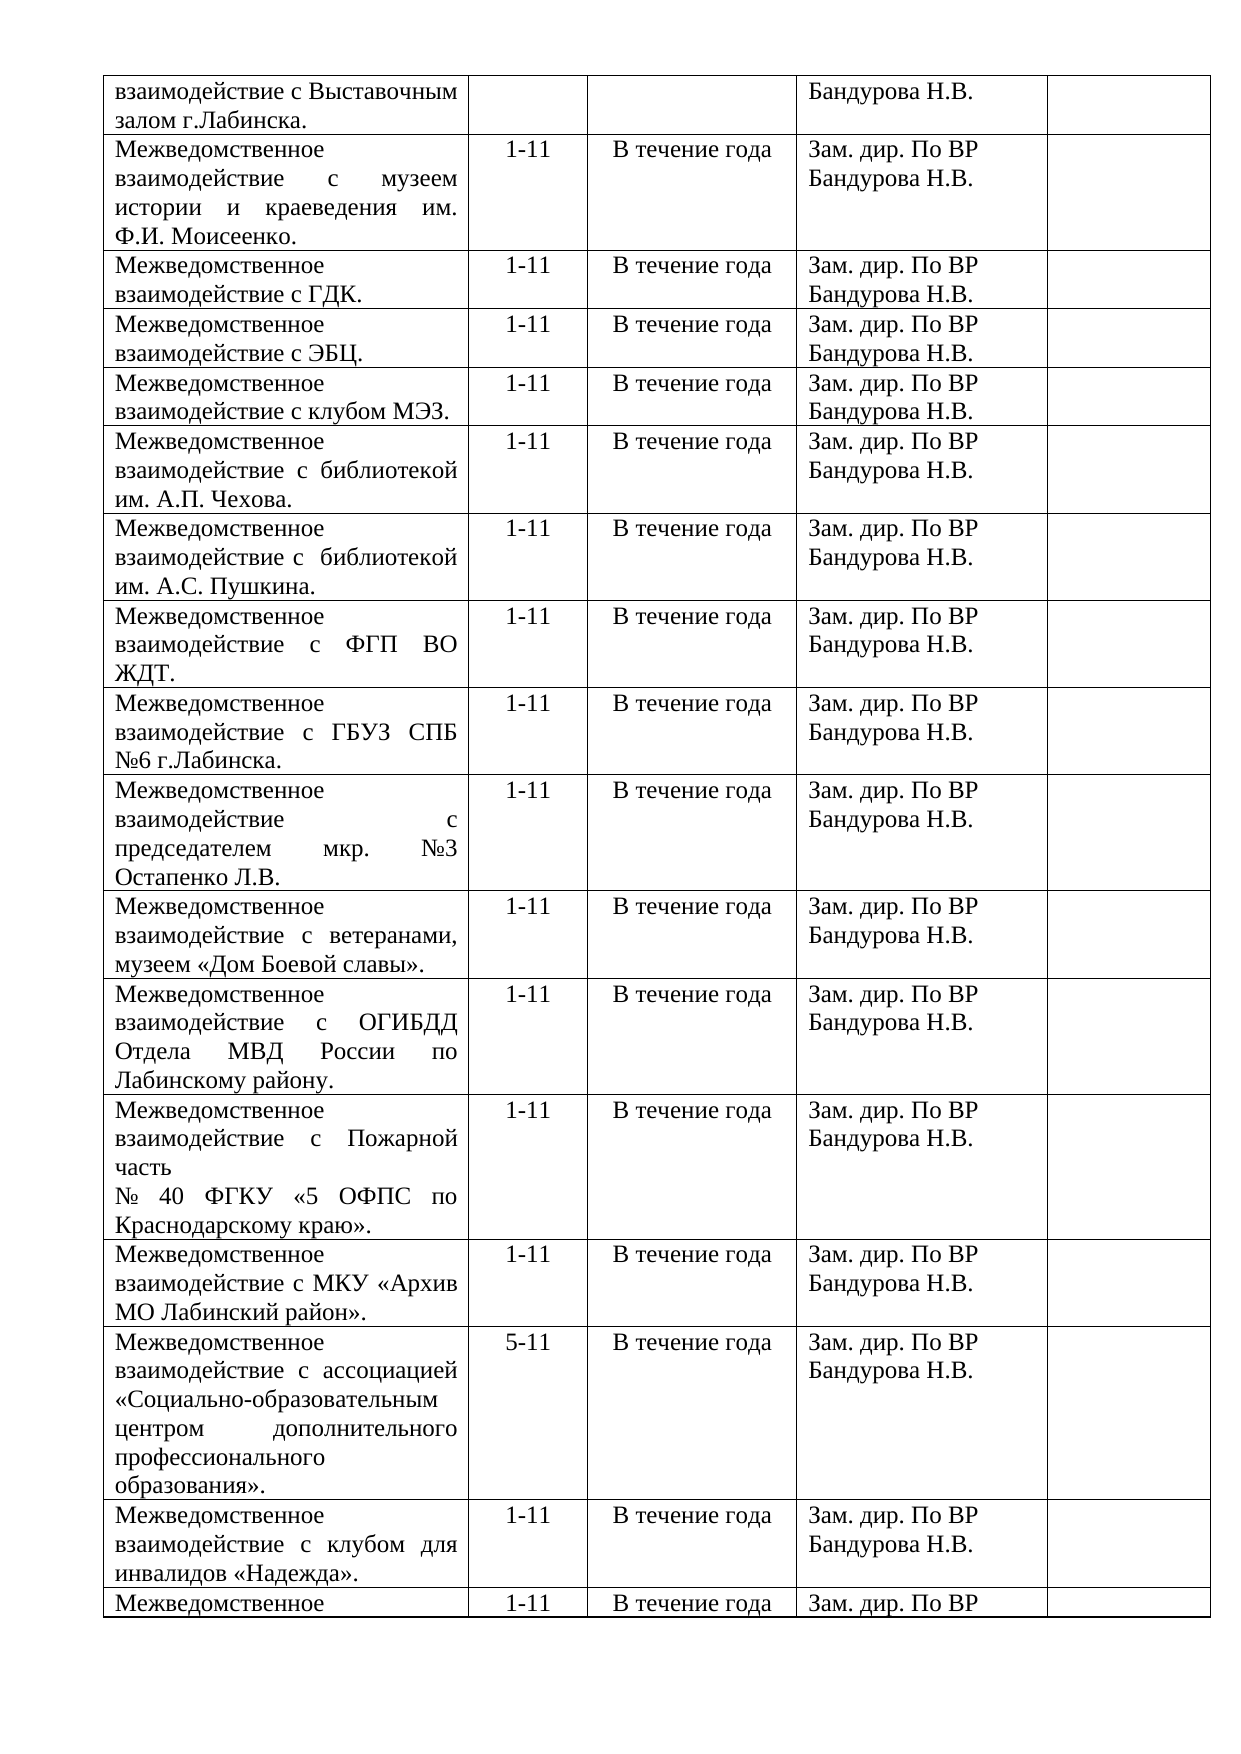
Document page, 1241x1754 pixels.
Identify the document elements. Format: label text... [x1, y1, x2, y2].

table_cell 1-11 [469, 1588, 587, 1616]
table_cell В течение года [588, 979, 796, 1094]
table_cell [1048, 1588, 1210, 1616]
table_cell В течение года [588, 891, 796, 978]
table_cell взаимодействие с Выставочным залом г.Лабинска. [104, 76, 468, 133]
table_cell Зам. дир. По ВР Бандурова Н.В. [797, 426, 1047, 512]
table_cell В течение года [588, 688, 796, 774]
table_cell Зам. дир. По ВР Бандурова Н.В. [797, 135, 1047, 249]
table_cell [1048, 891, 1210, 978]
table_cell Межведомственное взаимодействие с клубом для инвалидов «Надежда». [104, 1500, 468, 1587]
table_cell 1-11 [469, 979, 587, 1094]
table_cell Межведомственное взаимодействие с библиотекой им. А.С. Пушкина. [104, 514, 468, 600]
table_cell 1-11 [469, 688, 587, 774]
table_cell Межведомственное взаимодействие с ассоциацией «Социально-образовательным центром дополнительного профессионального образования». [104, 1327, 468, 1499]
table_cell Межведомственное взаимодействие с ГБУЗ СПБ №6 г.Лабинска. [104, 688, 468, 774]
table_cell 1-11 [469, 309, 587, 367]
table_cell Зам. дир. По ВР Бандурова Н.В. [797, 688, 1047, 774]
table_cell Межведомственное взаимодействие с библиотекой им. А.П. Чехова. [104, 426, 468, 512]
table_cell Межведомственное [104, 1588, 468, 1616]
table_cell Межведомственное взаимодействие с Пожарной часть № 40 ФГКУ «5 ОФПС по Краснодарскому краю». [104, 1095, 468, 1238]
table_cell [1048, 1500, 1210, 1587]
table_cell В течение года [588, 514, 796, 600]
table_cell Межведомственное взаимодействие с ветеранами, музеем «Дом Боевой славы». [104, 891, 468, 978]
table_cell 1-11 [469, 775, 587, 890]
table_cell 1-11 [469, 514, 587, 600]
table_cell Зам. дир. По ВР Бандурова Н.В. [797, 368, 1047, 425]
table_cell В течение года [588, 1588, 796, 1616]
table_cell Зам. дир. По ВР Бандурова Н.В. [797, 1095, 1047, 1238]
table_cell Зам. дир. По ВР Бандурова Н.В. [797, 891, 1047, 978]
table_cell 1-11 [469, 426, 587, 512]
table_cell 1-11 [469, 368, 587, 425]
table_cell Зам. дир. По ВР Бандурова Н.В. [797, 775, 1047, 890]
table_cell 1-11 [469, 251, 587, 308]
table_cell Зам. дир. По ВР Бандурова Н.В. [797, 514, 1047, 600]
table_cell [1048, 1095, 1210, 1238]
table_cell [1048, 426, 1210, 512]
table_cell [1048, 979, 1210, 1094]
table_cell Межведомственное взаимодействие с ГДК. [104, 251, 468, 308]
table_cell Межведомственное взаимодействие с ФГП ВО ЖДТ. [104, 601, 468, 687]
table_cell В течение года [588, 251, 796, 308]
table_cell [1048, 688, 1210, 774]
table_cell Межведомственное взаимодействие с МКУ «Архив МО Лабинский район». [104, 1240, 468, 1326]
table_cell [1048, 1327, 1210, 1499]
table_cell 1-11 [469, 891, 587, 978]
table_cell [1048, 368, 1210, 425]
table_cell Межведомственное взаимодействие с ЭБЦ. [104, 309, 468, 367]
table_cell [1048, 601, 1210, 687]
table_cell В течение года [588, 601, 796, 687]
table_cell В течение года [588, 135, 796, 249]
table_cell Зам. дир. По ВР Бандурова Н.В. [797, 1500, 1047, 1587]
table_cell [1048, 135, 1210, 249]
table_cell [1048, 514, 1210, 600]
table_cell В течение года [588, 1500, 796, 1587]
table_cell В течение года [588, 775, 796, 890]
table_cell 1-11 [469, 1500, 587, 1587]
table_cell Межведомственное взаимодействие с музеем истории и краеведения им. Ф.И. Моисеенко. [104, 135, 468, 249]
table_cell Зам. дир. По ВР Бандурова Н.В. [797, 251, 1047, 308]
table_cell [469, 76, 587, 133]
table_cell В течение года [588, 368, 796, 425]
table_cell Зам. дир. По ВР Бандурова Н.В. [797, 1240, 1047, 1326]
table_cell Зам. дир. По ВР Бандурова Н.В. [797, 979, 1047, 1094]
table_cell 1-11 [469, 601, 587, 687]
table_cell [1048, 309, 1210, 367]
table_cell [1048, 1240, 1210, 1326]
table_cell [588, 76, 796, 133]
table_cell 1-11 [469, 1240, 587, 1326]
table_cell [1048, 775, 1210, 890]
table_cell В течение года [588, 426, 796, 512]
table_cell Бандурова Н.В. [797, 76, 1047, 133]
table_cell Межведомственное взаимодействие с председателем мкр. №3 Остапенко Л.В. [104, 775, 468, 890]
table_cell В течение года [588, 1095, 796, 1238]
table_cell Зам. дир. По ВР Бандурова Н.В. [797, 309, 1047, 367]
table_cell 1-11 [469, 1095, 587, 1238]
table_cell В течение года [588, 1327, 796, 1499]
table_cell Зам. дир. По ВР Бандурова Н.В. [797, 601, 1047, 687]
table_cell Межведомственное взаимодействие с клубом МЭЗ. [104, 368, 468, 425]
table_cell 1-11 [469, 135, 587, 249]
table_cell В течение года [588, 1240, 796, 1326]
table_cell [1048, 251, 1210, 308]
table_cell Зам. дир. По ВР [797, 1588, 1047, 1616]
table_cell [1048, 76, 1210, 133]
table_cell Зам. дир. По ВР Бандурова Н.В. [797, 1327, 1047, 1499]
table_cell В течение года [588, 309, 796, 367]
table_cell 5-11 [469, 1327, 587, 1499]
table_cell Межведомственное взаимодействие с ОГИБДД Отдела МВД России по Лабинскому району. [104, 979, 468, 1094]
